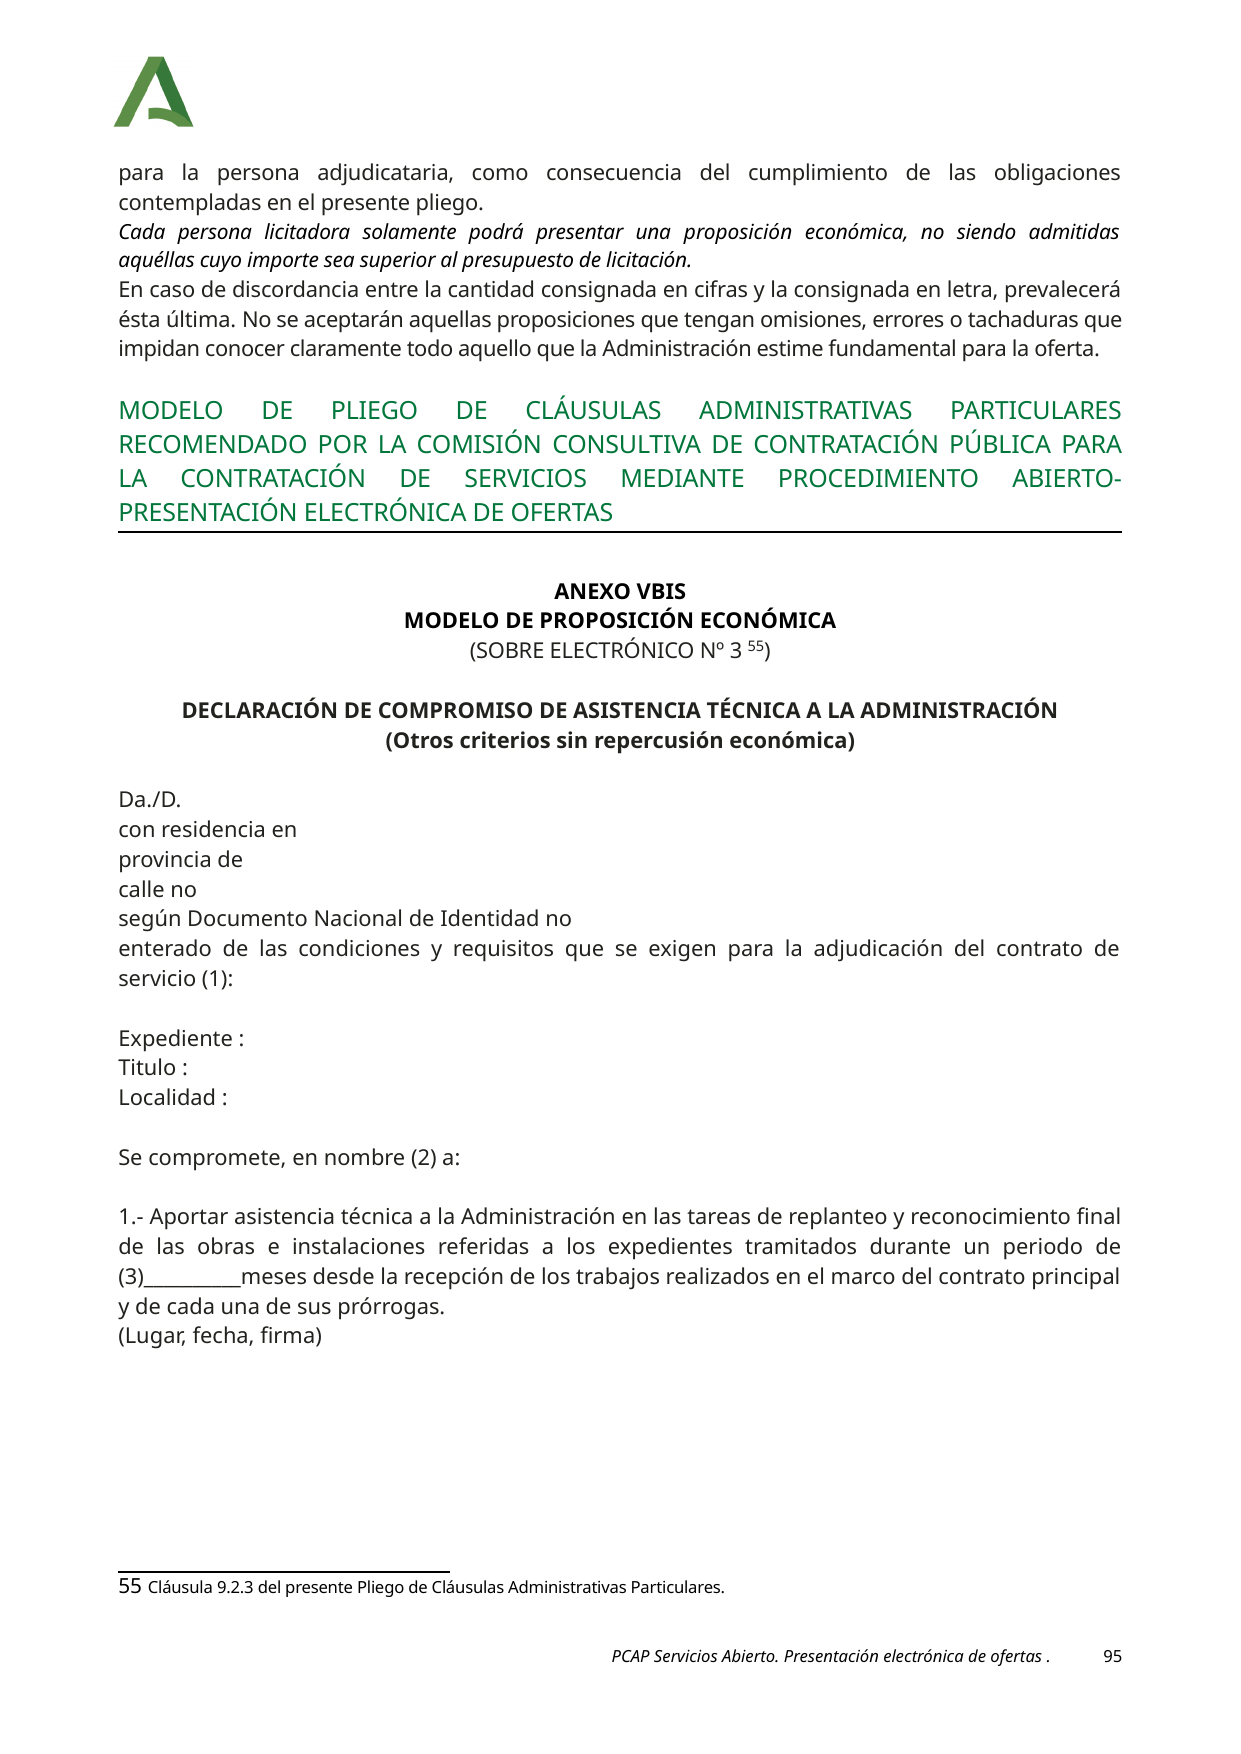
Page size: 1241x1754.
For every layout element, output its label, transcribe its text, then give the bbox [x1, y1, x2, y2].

text 1.- Aportar asistencia técnica a la Administración en las tareas de replanteo y reconocimiento final de las obras e instalaciones referidas a los expedientes tramitados durante un periodo de (3)__________meses desde la recepción de los trabajos realizados en el marco del contrato principal y de cada una de sus prórrogas. [118, 1201, 1122, 1320]
text ANEXO VBIS [118, 576, 1122, 605]
text según Documento Nacional de Identidad no [118, 903, 1122, 933]
text con residencia en [118, 814, 1122, 844]
text En caso de discordancia entre la cantidad consignada en cifras y la consignada en letra, prevalecerá ésta última. No se aceptarán aquellas proposiciones que tengan omisiones, errores o tachaduras que impidan conocer claramente todo aquello que la Administración estime fundamental para la oferta. [118, 274, 1122, 363]
text Cláusula 9.2.3 del presente Pliego de Cláusulas Administrativas Particulares. [118, 1572, 1122, 1600]
text Titulo : [118, 1052, 1122, 1082]
text Cada persona licitadora solamente podrá presentar una proposición económica, no siendo admitidas aquéllas cuyo importe sea superior al presupuesto de licitación. [118, 217, 1122, 274]
text Se compromete, en nombre (2) a: [118, 1142, 1122, 1171]
text calle no [118, 873, 1122, 903]
text Da./D. [118, 784, 1122, 814]
text MODELO DE PLIEGO DE CLÁUSULAS ADMINISTRATIVAS PARTICULARES RECOMENDADO POR LA COMISIÓN CONSULTIVA DE CONTRATACIÓN PÚBLICA PARA LA CONTRATACIÓN DE SERVICIOS MEDIANTE PROCEDIMIENTO ABIERTO- PRESENTACIÓN ELECTRÓNICA DE OFERTAS [118, 393, 1122, 531]
text (Otros criterios sin repercusión económica) [118, 724, 1122, 754]
text (Lugar, fecha, firma) [118, 1320, 1122, 1350]
text Localidad : [118, 1082, 1122, 1112]
text para la persona adjudicataria, como consecuencia del cumplimiento de las obligaciones contempladas en el presente pliego. [118, 157, 1122, 217]
text DECLARACIÓN DE COMPROMISO DE ASISTENCIA TÉCNICA A LA ADMINISTRACIÓN [118, 695, 1122, 724]
text (SOBRE ELECTRÓNICO Nº 3 ) [118, 635, 1122, 665]
text MODELO DE PROPOSICIÓN ECONÓMICA [118, 605, 1122, 635]
picture [109, 52, 198, 131]
text Expediente : [118, 1022, 1122, 1052]
text enterado de las condiciones y requisitos que se exigen para la adjudicación del contrato de servicio (1): [118, 933, 1122, 993]
text provincia de [118, 844, 1122, 873]
